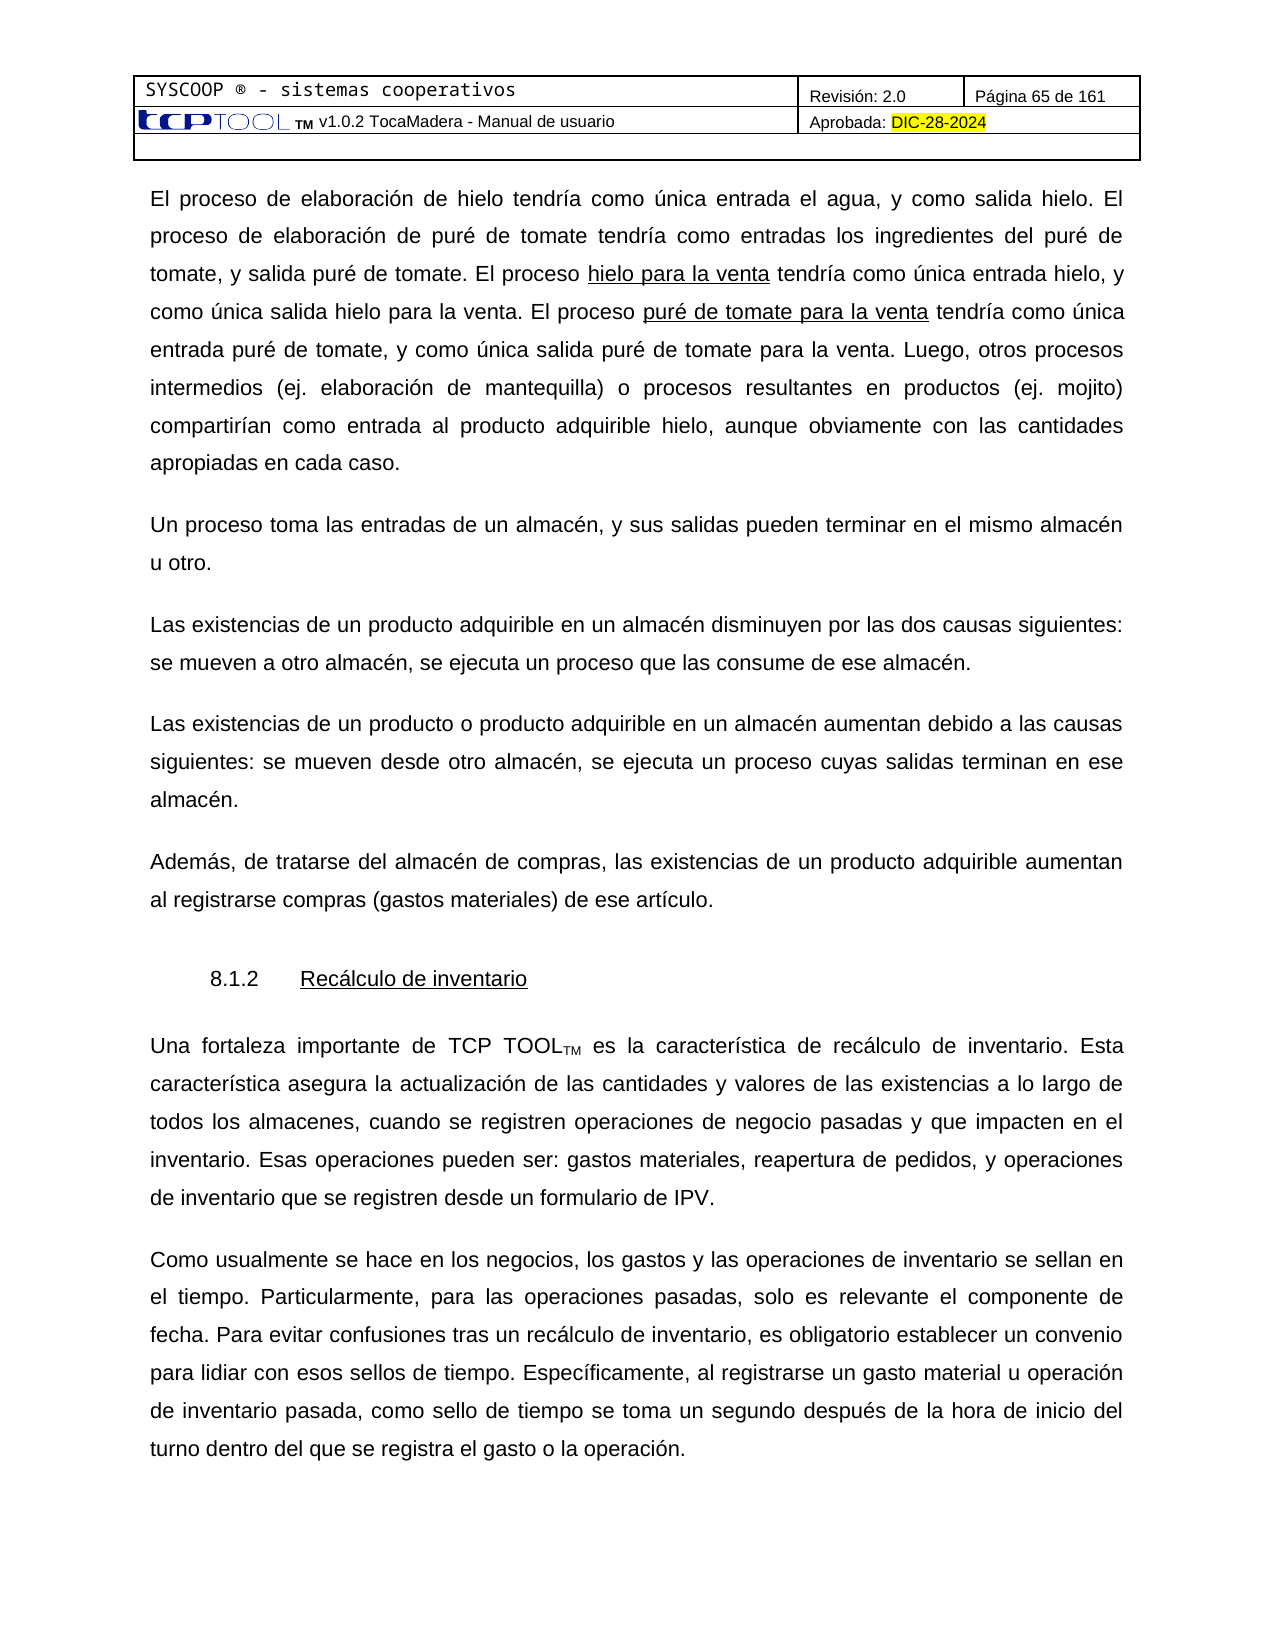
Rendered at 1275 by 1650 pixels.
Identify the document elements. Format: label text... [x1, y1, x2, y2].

text Además, de tratarse del almacén de compras, las existencias de un producto adquirible aumentan al registrarse compras (gastos materiales) de ese artículo. [150, 849, 1125, 912]
text El proceso de elaboración de hielo tendría como única entrada el agua, y como salida hielo. El proceso de elaboración de puré de tomate tendría como entradas los ingredientes del puré de tomate, y salida puré de tomate. El proceso hielo para la venta tendría como única entrada hielo, y como única salida hielo para la venta. El proceso puré de tomate para la venta tendría como única entrada puré de tomate, y como única salida puré de tomate para la venta. Luego, otros procesos intermedios (ej. elaboración de mantequilla) o procesos resultantes en productos (ej. mojito) compartirían como entrada al producto adquirible hielo, aunque obviamente con las cantidades apropiadas en cada caso. [150, 186, 1125, 476]
text Como usualmente se hace en los negocios, los gastos y las operaciones de inventario se sellan en el tiempo. Particularmente, para las operaciones pasadas, solo es relevante el componente de fecha. Para evitar confusiones tras un recálculo de inventario, es obligatorio establecer un convenio para lidiar con esos sellos de tiempo. Específicamente, al registrarse un gasto material u operación de inventario pasada, como sello de tiempo se toma un segundo después de la hora de inicio del turno dentro del que se registra el gasto o la operación. [150, 1246, 1125, 1461]
text Una fortaleza importante de TCP TOOLTM es la característica de recálculo de inventario. Esta característica asegura la actualización de las cantidades y valores de las existencias a lo largo de todos los almacenes, cuando se registren operaciones de negocio pasadas y que impacten en el inventario. Esas operaciones pueden ser: gastos materiales, reapertura de pedidos, y operaciones de inventario que se registren desde un formulario de IPV. [150, 1033, 1125, 1210]
text Las existencias de un producto o producto adquirible en un almacén aumentan debido a las causas siguientes: se mueven desde otro almacén, se ejecuta un proceso cuyas salidas terminan en ese almacén. [150, 711, 1125, 812]
text Un proceso toma las entradas de un almacén, y sus salidas pueden terminar en el mismo almacén u otro. [150, 512, 1125, 575]
subtitle Recálculo de inventario [210, 966, 1125, 991]
text Las existencias de un producto adquirible en un almacén disminuyen por las dos causas siguientes: se mueven a otro almacén, se ejecuta un proceso que las consume de ese almacén. [150, 612, 1125, 675]
picture [138, 110, 290, 130]
